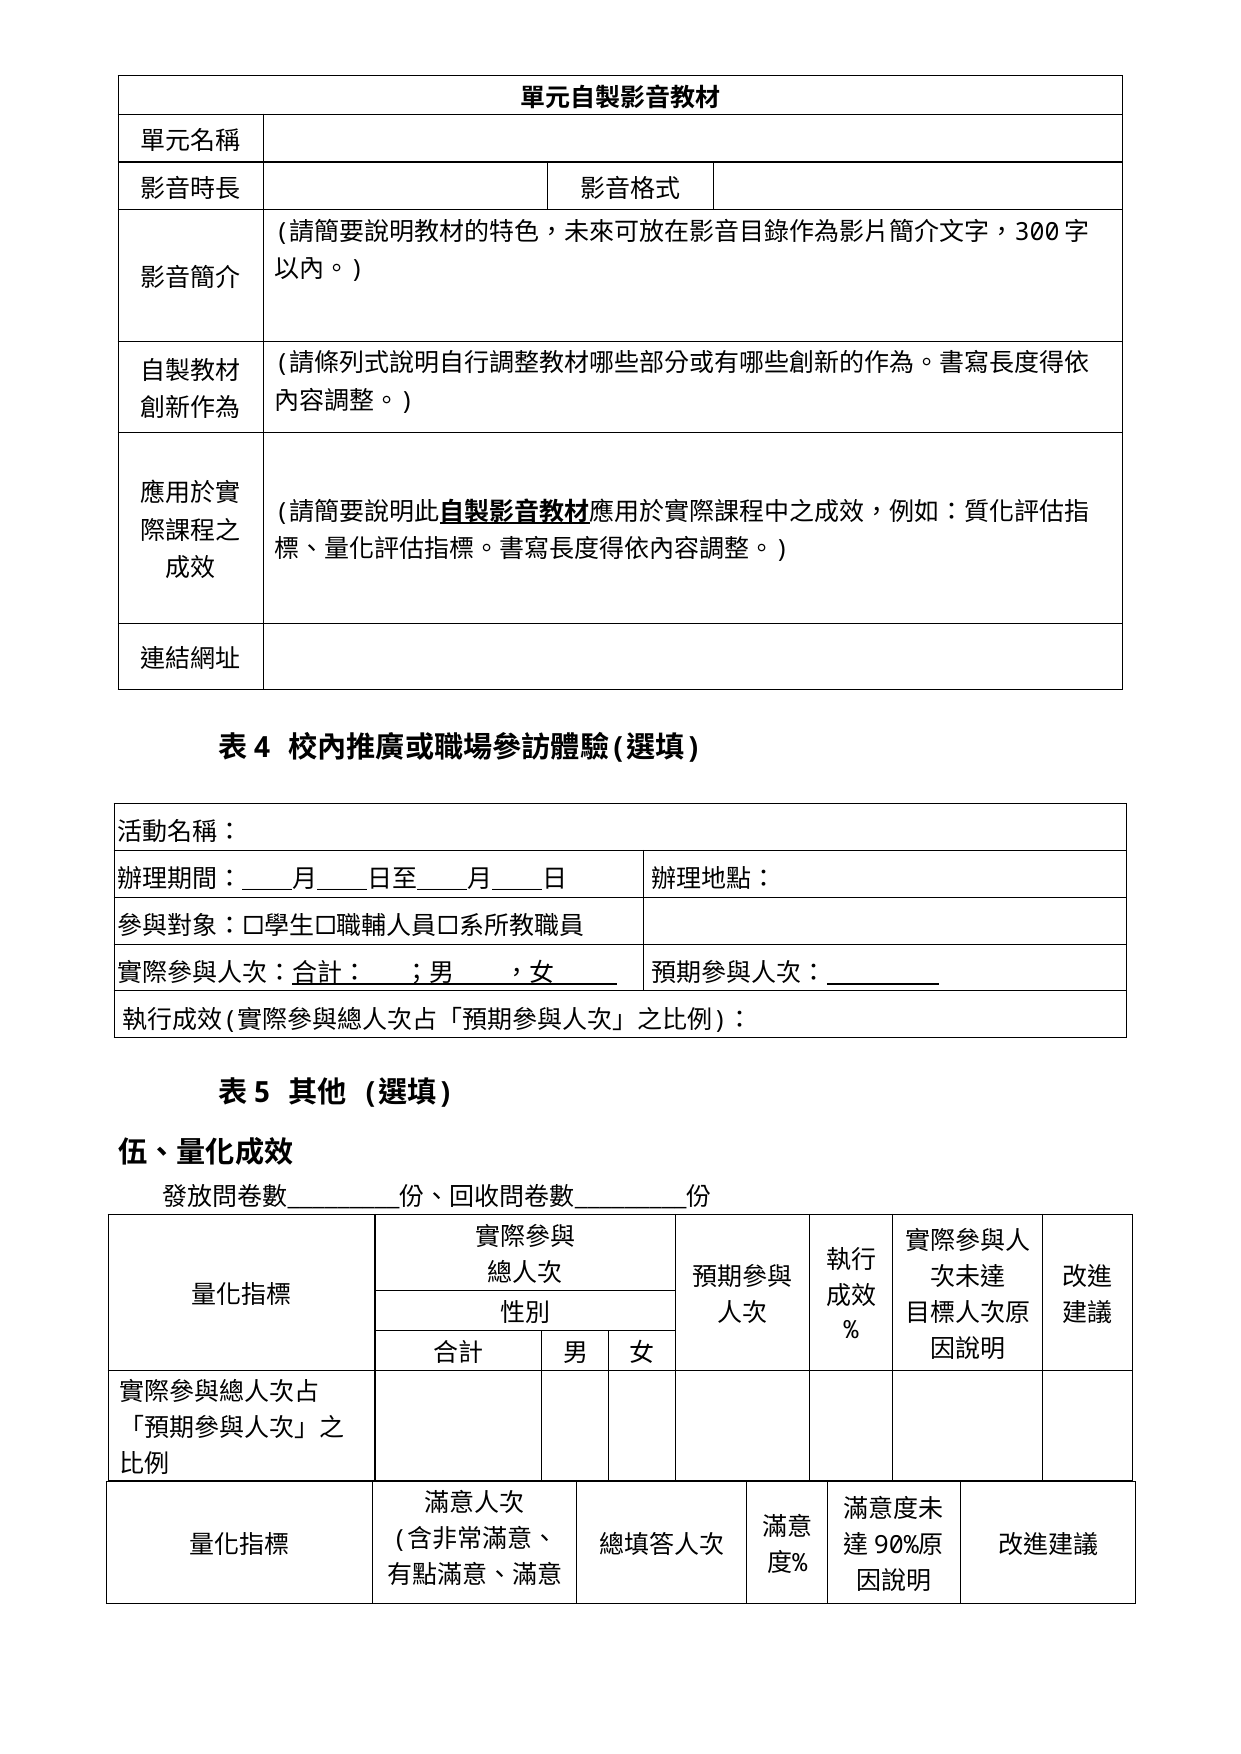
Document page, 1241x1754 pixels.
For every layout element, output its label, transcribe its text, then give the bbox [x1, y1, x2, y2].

table_cell (請條列式說明自行調整教材哪些部分或有哪些創新的作為。書寫長度得依內容調整。) [264, 342, 1122, 432]
text 發放問卷數_________份、回收問卷數_________份 [162, 1172, 1122, 1214]
table_cell 辦理期間：＿＿月＿＿日至＿＿月＿＿日 [115, 851, 643, 897]
table_header 實際參與人次未達 目標人次原因說明 [893, 1215, 1042, 1370]
table_cell 應用於實際課程之成效 [119, 433, 263, 623]
table_cell [644, 898, 1126, 943]
table_header 滿意度未達90%原因說明 [828, 1482, 960, 1603]
table_header 改進建議 [961, 1482, 1135, 1603]
table_cell 實際參與總人次占「預期參與人次」之比例 [109, 1371, 374, 1480]
table_cell 辦理地點： [644, 851, 1126, 897]
table_cell 性別 [376, 1291, 675, 1330]
text 伍、量化成效 [118, 1122, 1122, 1172]
table_header 執行成效% [810, 1215, 892, 1370]
table_cell 女 [609, 1331, 675, 1370]
table_cell [893, 1371, 1042, 1480]
table_cell 連結網址 [119, 624, 263, 689]
table_cell 預期參與人次： [644, 945, 1126, 990]
table_cell (請簡要說明此自製影音教材應用於實際課程中之成效，例如：質化評估指標、量化評估指標。書寫長度得依內容調整。) [264, 433, 1122, 623]
table_header 實際參與 總人次 [376, 1215, 675, 1290]
table_cell [376, 1371, 541, 1480]
table_header 量化指標 [109, 1215, 374, 1370]
table_cell 單元名稱 [119, 115, 263, 161]
table_header 活動名稱： [115, 804, 1126, 850]
table_cell 執行成效(實際參與總人次占「預期參與人次」之比例)： [115, 991, 1126, 1037]
table_cell 影音格式 [548, 163, 713, 209]
table_header 改進建議 [1043, 1215, 1132, 1370]
table_cell 男 [542, 1331, 608, 1370]
table_cell (請簡要說明教材的特色，未來可放在影音目錄作為影片簡介文字，300字以內。) [264, 210, 1122, 341]
table_cell [714, 163, 1122, 209]
table_cell [676, 1371, 809, 1480]
table_cell [542, 1371, 608, 1480]
table_cell [1043, 1371, 1132, 1480]
table_header 滿意度% [747, 1482, 827, 1603]
table_header 單元自製影音教材 [119, 76, 1122, 113]
table_header 滿意人次 (含非常滿意、 有點滿意、滿意 [373, 1482, 576, 1603]
table_header 量化指標 [107, 1482, 372, 1603]
table_cell 參與對象：學生職輔人員系所教職員 [115, 898, 643, 943]
table_cell [264, 624, 1122, 689]
text 表5 其他 (選填) [218, 1072, 1122, 1110]
table_cell [264, 115, 1122, 161]
table_cell 合計 [376, 1331, 541, 1370]
table_cell 實際參與人次：合計： ；男 ，女 [115, 945, 643, 990]
table_header 總填答人次 [577, 1482, 746, 1603]
table_cell [264, 163, 547, 209]
table_cell 影音簡介 [119, 210, 263, 341]
text 表4 校內推廣或職場參訪體驗(選填) [218, 728, 1122, 765]
table_cell 自製教材 創新作為 [119, 342, 263, 432]
table_cell [810, 1371, 892, 1480]
table_cell [609, 1371, 675, 1480]
table_header 預期參與人次 [676, 1215, 809, 1370]
table_cell 影音時長 [119, 163, 263, 209]
